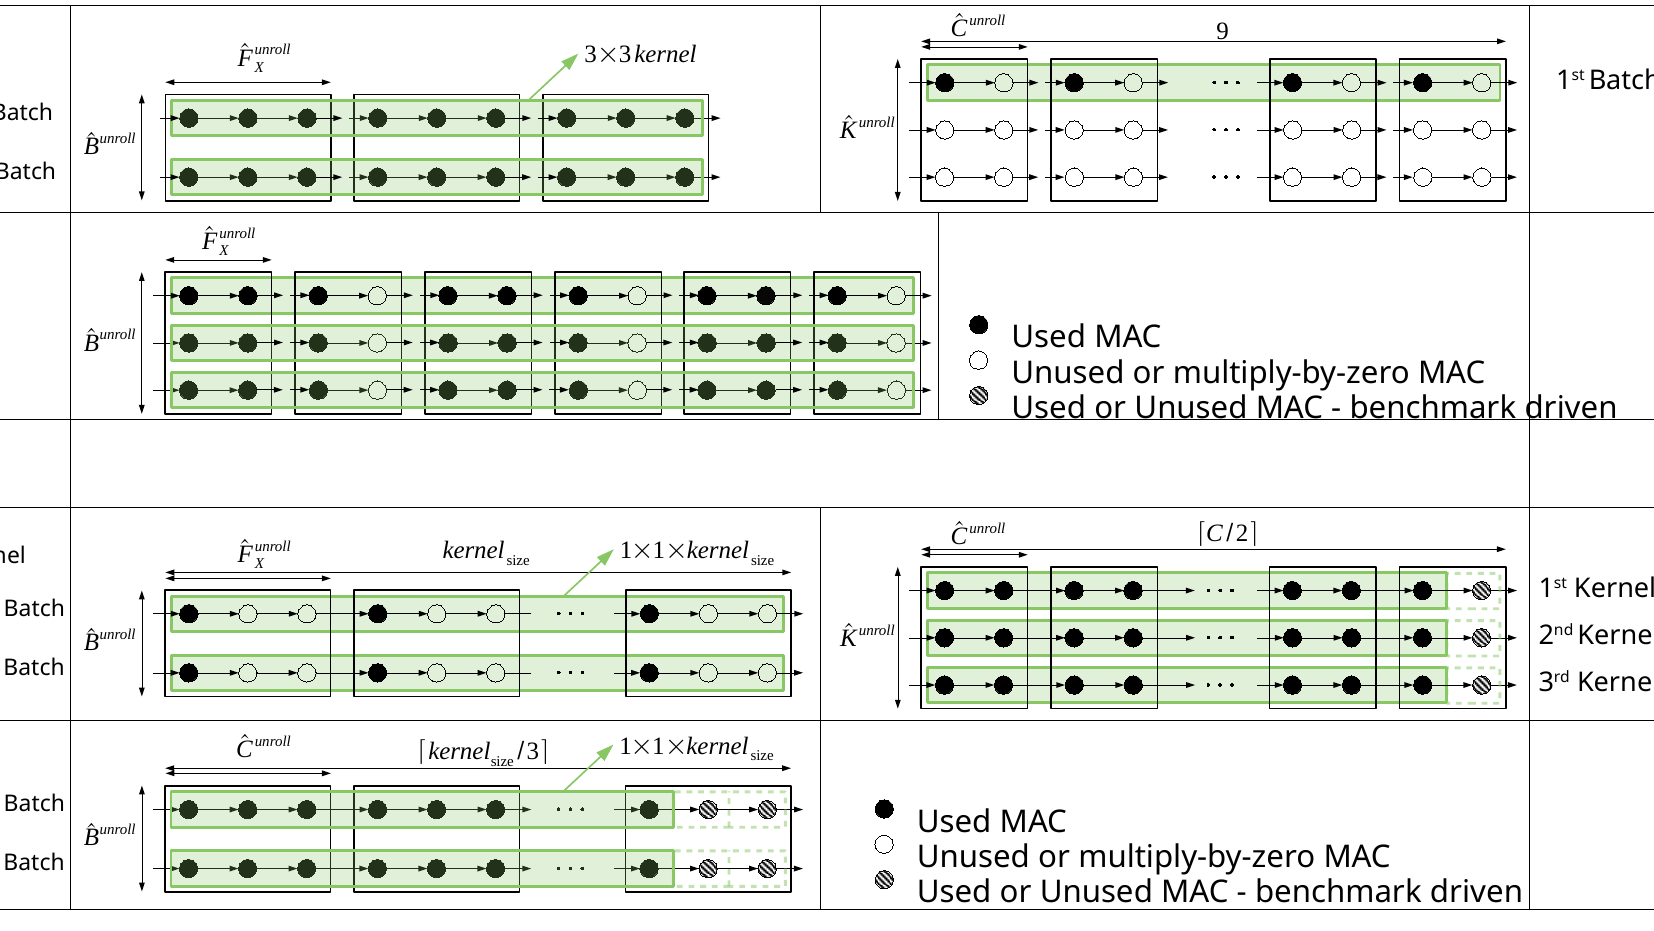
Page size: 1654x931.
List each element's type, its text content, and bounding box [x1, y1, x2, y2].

chart [229, 537, 297, 572]
chart [229, 732, 297, 764]
text_box [969, 386, 988, 405]
text_box 1×1×C kernel [0, 531, 44, 572]
chart [944, 11, 1012, 43]
chart [229, 41, 297, 76]
text_box Used or Unused MAC - benchmark driven [996, 377, 1595, 419]
text_box 2nd Batch [0, 838, 70, 882]
chart [944, 519, 1012, 551]
text_box [165, 785, 791, 893]
text_box Unused or multiply-by-zero MAC [996, 342, 1470, 377]
text_box 1st Kernel [1523, 561, 1529, 608]
chart [1192, 519, 1264, 548]
text_box 2nd Kernel [1523, 608, 1529, 655]
chart [412, 737, 554, 770]
text_box [875, 870, 894, 889]
chart [76, 820, 143, 852]
text_box 2nd Kernel [1530, 608, 1654, 655]
text_box [874, 835, 894, 854]
text_box Used or Unused MAC - benchmark driven [996, 420, 1595, 428]
text_box Used MAC [996, 307, 1174, 357]
text_box 1st Batch [1541, 53, 1654, 101]
text_box 1st Kernel [1530, 561, 1654, 608]
text_box [165, 272, 921, 414]
text_box 3rd Kernel [1530, 655, 1654, 704]
text_box 1st Batch [0, 88, 61, 132]
text_box [921, 59, 1506, 201]
chart [832, 113, 902, 145]
chart [832, 621, 902, 653]
text_box 1st Batch [0, 779, 70, 823]
text_box Used MAC [902, 791, 1080, 841]
chart [76, 625, 143, 657]
chart [76, 129, 143, 161]
text_box Unused or multiply-by-zero MAC [902, 826, 1376, 862]
text_box [165, 590, 792, 697]
text_box [875, 799, 894, 819]
text_box [969, 315, 988, 334]
text_box [921, 566, 1506, 709]
chart [1210, 17, 1236, 46]
text_box [969, 350, 988, 370]
chart [613, 732, 781, 764]
text_box 2nd Batch [0, 147, 60, 191]
text_box 1st Batch [0, 584, 70, 628]
text_box 2nd Batch [0, 643, 70, 687]
chart [76, 326, 143, 358]
text_box Used or Unused MAC - benchmark driven [902, 862, 1501, 909]
chart [436, 537, 536, 569]
chart [578, 41, 704, 69]
text_box 3rd Kernel [1523, 655, 1529, 704]
chart [194, 224, 262, 259]
text_box [165, 94, 709, 201]
chart [613, 537, 781, 569]
